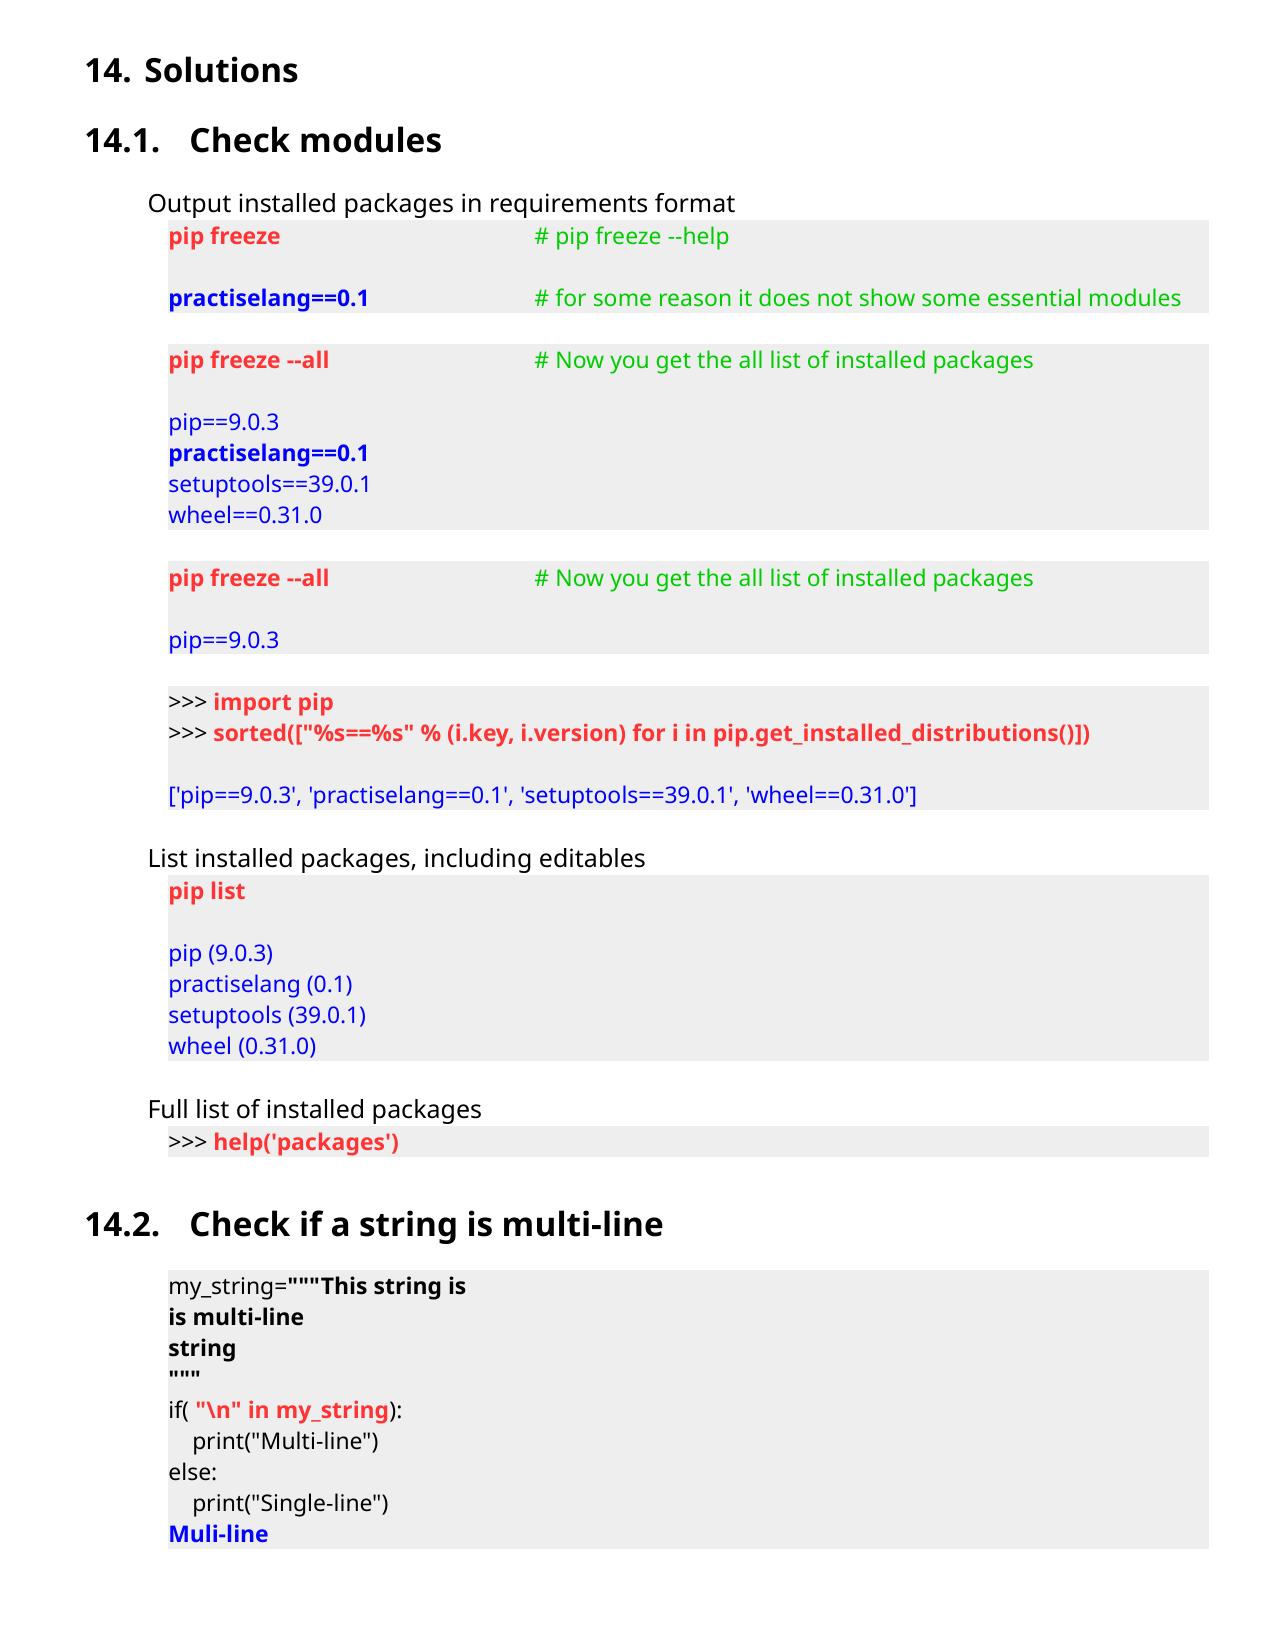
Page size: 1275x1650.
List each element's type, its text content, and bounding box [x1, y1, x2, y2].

text pip (9.0.3) [168, 937, 1209, 968]
text wheel==0.31.0 [168, 499, 1209, 530]
text List installed packages, including editables [132, 841, 1209, 875]
text wheel (0.31.0) [168, 1030, 1209, 1061]
text print("Multi-line") [168, 1425, 1209, 1456]
text setuptools==39.0.1 [168, 468, 1209, 499]
text >>> sorted(["%s==%s" % (i.key, i.version) for i in pip.get_installed_distributions()]) [168, 717, 1209, 748]
text Output installed packages in requirements format [132, 186, 1209, 220]
text pip freeze --all # Now you get the all list of installed packages [168, 344, 1209, 375]
text Full list of installed packages [132, 1092, 1209, 1126]
text pip list [168, 875, 1209, 906]
text ['pip==9.0.3', 'practiselang==0.1', 'setuptools==39.0.1', 'wheel==0.31.0'] [168, 779, 1209, 810]
text Muli-line [168, 1518, 1209, 1549]
text pip==9.0.3 [168, 406, 1209, 437]
text if( "\n" in my_string): [168, 1394, 1209, 1425]
subtitle Check modules [84, 116, 1209, 162]
text pip==9.0.3 [168, 623, 1209, 654]
text pip freeze --all # Now you get the all list of installed packages [168, 561, 1209, 592]
text >>> help('packages') [168, 1126, 1209, 1157]
text pip freeze # pip freeze --help [168, 220, 1209, 251]
text """ [168, 1363, 1209, 1394]
text practiselang (0.1) [168, 968, 1209, 999]
text else: [168, 1456, 1209, 1487]
text string [168, 1332, 1209, 1363]
subtitle Check if a string is multi-line [84, 1200, 1209, 1246]
text setuptools (39.0.1) [168, 999, 1209, 1030]
text my_string="""This string is [168, 1270, 1209, 1301]
text >>> import pip [168, 686, 1209, 717]
text is multi-line [168, 1301, 1209, 1332]
text practiselang==0.1 # for some reason it does not show some essential modules [168, 282, 1209, 313]
text print("Single-line") [168, 1487, 1209, 1518]
text practiselang==0.1 [168, 437, 1209, 468]
subtitle Solutions [84, 46, 1209, 92]
